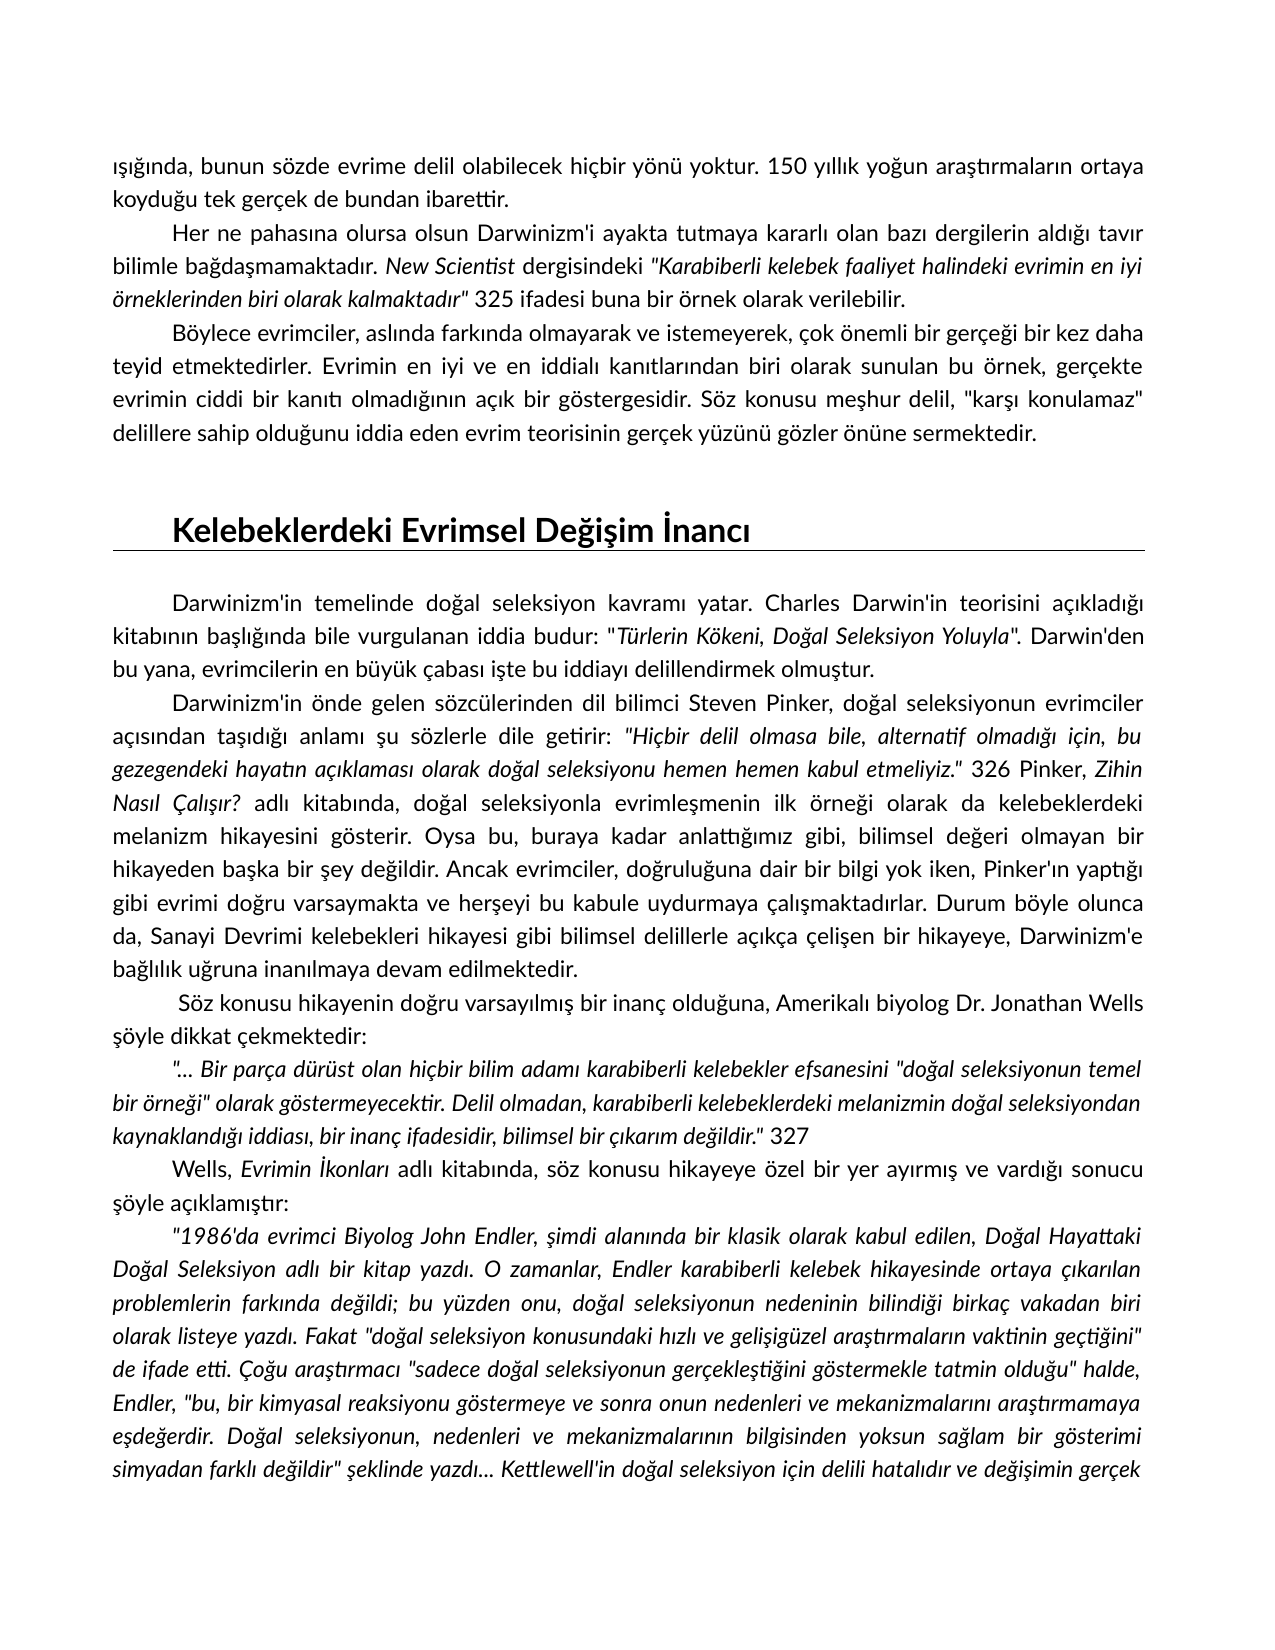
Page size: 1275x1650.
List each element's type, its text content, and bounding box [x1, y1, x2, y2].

text Kelebeklerdeki Evrimsel Değişim İnancı [112, 514, 1145, 551]
text "... Bir parça dürüst olan hiçbir bilim adamı karabiberli kelebekler efsanesini "doğal seleksiyonun temel bir örneği" olarak göstermeyecektir. Delil olmadan, karabiberli kelebeklerdeki melanizmin doğal seleksiyondan kaynaklandığı iddiası, bir inanç ifadesidir, bilimsel bir çıkarım değildir." 327 [112, 1051, 1145, 1151]
text ışığında, bunun sözde evrime delil olabilecek hiçbir yönü yoktur. 150 yıllık yoğun araştırmaların ortaya koyduğu tek gerçek de bundan ibarettir. [112, 148, 1145, 214]
text "1986'da evrimci Biyolog John Endler, şimdi alanında bir klasik olarak kabul edilen, Doğal Hayattaki Doğal Seleksiyon adlı bir kitap yazdı. O zamanlar, Endler karabiberli kelebek hikayesinde ortaya çıkarılan problemlerin farkında değildi; bu yüzden onu, doğal seleksiyonun nedeninin bilindiği birkaç vakadan biri olarak listeye yazdı. Fakat "doğal seleksiyon konusundaki hızlı ve gelişigüzel araştırmaların vaktinin geçtiğini" de ifade etti. Çoğu araştırmacı "sadece doğal seleksiyonun gerçekleştiğini göstermekle tatmin olduğu" halde, Endler, "bu, bir kimyasal reaksiyonu göstermeye ve sonra onun nedenleri ve mekanizmalarını araştırmamaya eşdeğerdir. Doğal seleksiyonun, nedenleri ve mekanizmalarının bilgisinden yoksun sağlam bir gösterimi simyadan farklı değildir" şeklinde yazdı... Kettlewell'in doğal seleksiyon için delili hatalıdır ve değişimin gerçek [112, 1218, 1145, 1484]
text Wells, Evrimin İkonları adlı kitabında, söz konusu hikayeye özel bir yer ayırmış ve vardığı sonucu şöyle açıklamıştır: [112, 1151, 1145, 1218]
text Söz konusu hikayenin doğru varsayılmış bir inanç olduğuna, Amerikalı biyolog Dr. Jonathan Wells şöyle dikkat çekmektedir: [112, 984, 1145, 1051]
text Her ne pahasına olursa olsun Darwinizm'i ayakta tutmaya kararlı olan bazı dergilerin aldığı tavır bilimle bağdaşmamaktadır. New Scientist dergisindeki "Karabiberli kelebek faaliyet halindeki evrimin en iyi örneklerinden biri olarak kalmaktadır" 325 ifadesi buna bir örnek olarak verilebilir. [112, 214, 1145, 314]
text Darwinizm'in temelinde doğal seleksiyon kavramı yatar. Charles Darwin'in teorisini açıkladığı kitabının başlığında bile vurgulanan iddia budur: "Türlerin Kökeni, Doğal Seleksiyon Yoluyla". Darwin'den bu yana, evrimcilerin en büyük çabası işte bu iddiayı delillendirmek olmuştur. [112, 584, 1145, 684]
text Darwinizm'in önde gelen sözcülerinden dil bilimci Steven Pinker, doğal seleksiyonun evrimciler açısından taşıdığı anlamı şu sözlerle dile getirir: "Hiçbir delil olmasa bile, alternatif olmadığı için, bu gezegendeki hayatın açıklaması olarak doğal seleksiyonu hemen hemen kabul etmeliyiz." 326 Pinker, Zihin Nasıl Çalışır? adlı kitabında, doğal seleksiyonla evrimleşmenin ilk örneği olarak da kelebeklerdeki melanizm hikayesini gösterir. Oysa bu, buraya kadar anlattığımız gibi, bilimsel değeri olmayan bir hikayeden başka bir şey değildir. Ancak evrimciler, doğruluğuna dair bir bilgi yok iken, Pinker'ın yaptığı gibi evrimi doğru varsaymakta ve herşeyi bu kabule uydurmaya çalışmaktadırlar. Durum böyle olunca da, Sanayi Devrimi kelebekleri hikayesi gibi bilimsel delillerle açıkça çelişen bir hikayeye, Darwinizm'e bağlılık uğruna inanılmaya devam edilmektedir. [112, 684, 1145, 984]
text Böylece evrimciler, aslında farkında olmayarak ve istemeyerek, çok önemli bir gerçeği bir kez daha teyid etmektedirler. Evrimin en iyi ve en iddialı kanıtlarından biri olarak sunulan bu örnek, gerçekte evrimin ciddi bir kanıtı olmadığının açık bir göstergesidir. Söz konusu meşhur delil, "karşı konulamaz" delillere sahip olduğunu iddia eden evrim teorisinin gerçek yüzünü gözler önüne sermektedir. [112, 314, 1145, 448]
